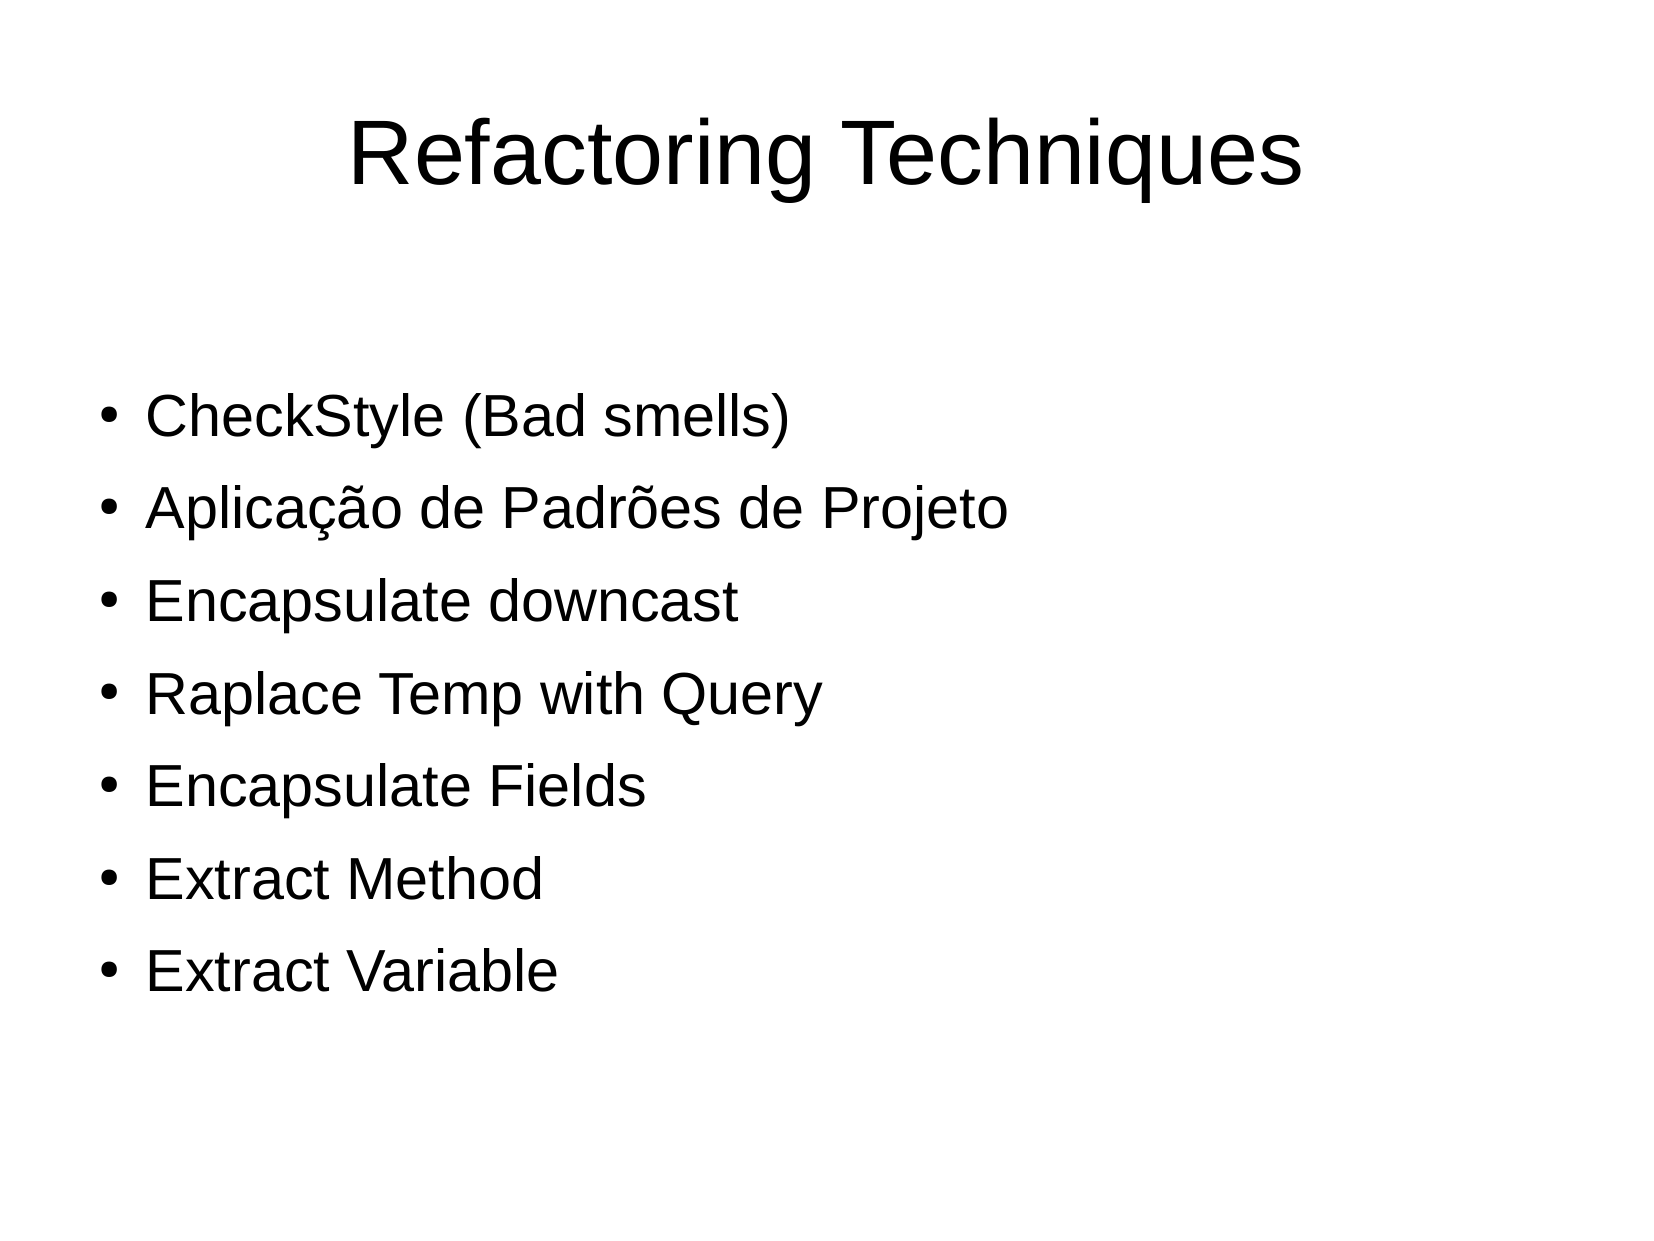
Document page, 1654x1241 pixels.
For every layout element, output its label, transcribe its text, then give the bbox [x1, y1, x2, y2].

title Refactoring Techniques [82, 49, 1571, 257]
list CheckStyle (Bad smells) Aplicação de Padrões de Projeto Encapsulate downcast Raplace Temp with Query Encapsulate Fields Extract Method Extract Variable [82, 290, 1571, 1010]
